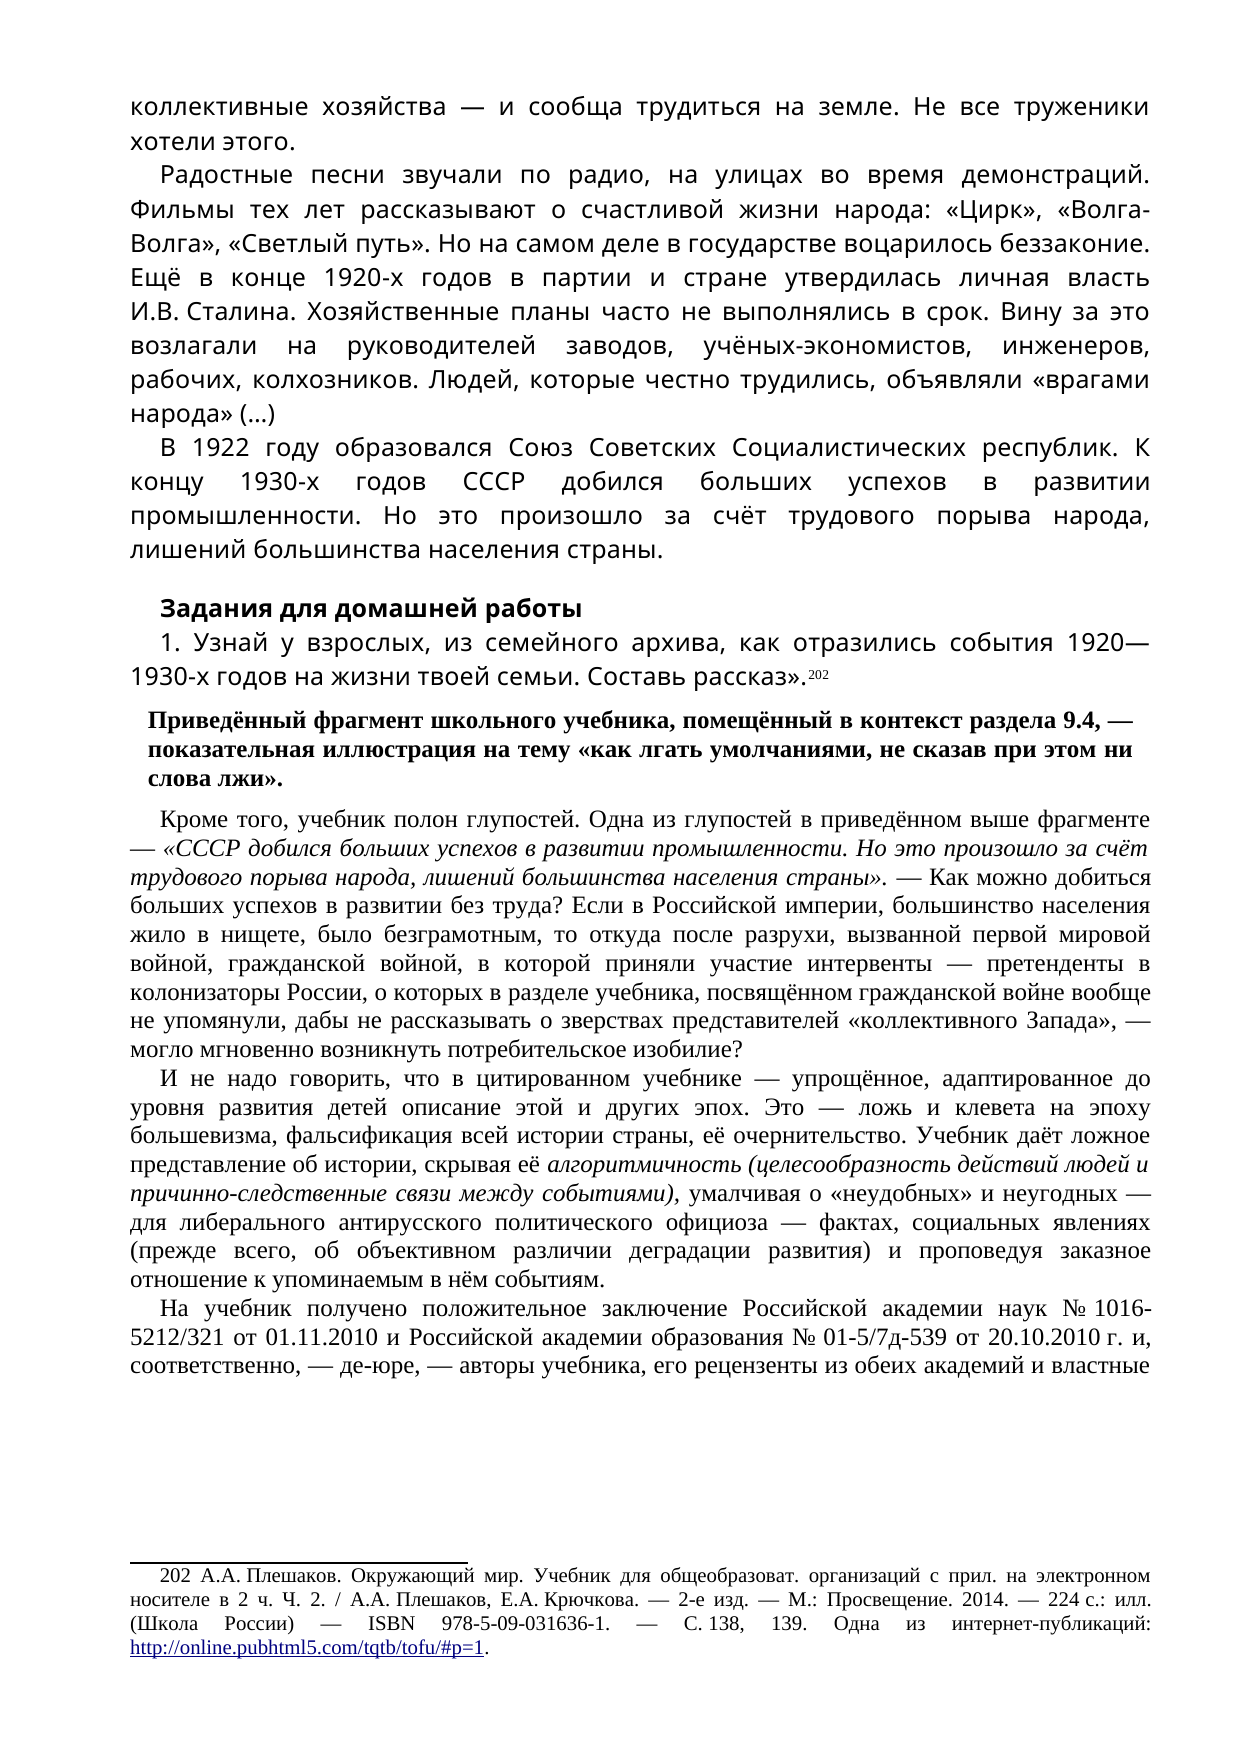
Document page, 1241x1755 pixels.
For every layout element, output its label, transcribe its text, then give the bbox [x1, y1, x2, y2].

text 1. Узнай у взрослых, из семейного архива, как отразились события 1920—1930‑х годов на жизни твоей семьи. Составь рассказ». [130, 625, 1152, 693]
text В 1922 году образовался Союз Советских Социалистических республик. К концу 1930‑х годов СССР добился больших успехов в развитии промышленности. Но это произошло за счёт трудового порыва народа, лишений большинства населения страны. [130, 430, 1152, 566]
text И не надо говорить, что в цитированном учебнике — упрощённое, адаптированное до уровня развития детей описание этой и других эпох. Это — ложь и клевета на эпоху большевизма, фальсификация всей истории страны, её очернительство. Учебник даёт ложное представление об истории, скрывая её алгоритмичность (целесообразность действий людей и причинно-следственные связи между событиями), умалчивая о «неудобных» и неугодных — для либерального антирусского политического официоза — фактах, социальных явлениях (прежде всего, об объективном различии деградации развития) и проповедуя заказное отношение к упоминаемым в нём событиям. [130, 1063, 1152, 1293]
text коллективные хозяйства — и сообща трудиться на земле. Не все труженики хотели этого. [130, 89, 1152, 157]
text А.А. Плешаков. Окружающий мир. Учебник для общеобразоват. организаций с прил. на электронном носителе в 2 ч. Ч. 2. / А.А. Плешаков, Е.А. Крючкова. — 2-е изд. — М.: Просвещение. 2014. — 224 с.: илл. (Школа России) — ISBN 978-5-09-031636-1. — С. 138, 139. Одна из интернет-публикаций: http://online.pubhtml5.com/tqtb/tofu/#p=1. [130, 1563, 1152, 1659]
text Радостные песни звучали по радио, на улицах во время демонстраций. Фильмы тех лет рассказывают о счастливой жизни народа: «Цирк», «Волга-Волга», «Светлый путь». Но на самом деле в государстве воцарилось беззаконие. Ещё в конце 1920‑х годов в партии и стране утвердилась личная власть И.В. Сталина. Хозяйственные планы часто не выполнялись в срок. Вину за это возлагали на руководителей заводов, учёных-экономистов, инженеров, рабочих, колхозников. Людей, которые честно трудились, объявляли «врагами народа» (…) [130, 157, 1152, 430]
text Кроме того, учебник полон глупостей. Одна из глупостей в приведённом выше фрагменте — «СССР добился больших успехов в развитии промышленности. Но это произошло за счёт трудового порыва народа, лишений большинства населения страны». — Как можно добиться больших успехов в развитии без труда? Если в Российской империи, большинство населения жило в нищете, было безграмотным, то откуда после разрухи, вызванной первой мировой войной, гражданской войной, в которой приняли участие интервенты — претенденты в колонизаторы России, о которых в разделе учебника, посвящённом гражданской войне вообще не упомянули, дабы не рассказывать о зверствах представителей «коллективного Запада», — могло мгновенно возникнуть потребительское изобилие? [130, 804, 1152, 1063]
text Приведённый фрагмент школьного учебника, помещённый в контекст раздела 9.4, — показательная иллюстрация на тему «как лгать умолчаниями, не сказав при этом ни слова лжи». [148, 706, 1134, 792]
text На учебник получено положительное заключение Российской академии наук № 1016-5212/321 от 01.11.2010 и Российской академии образования № 01-5/7д-539 от 20.10.2010 г. и, соответственно, — де-юре, — авторы учебника, его рецензенты из обеих академий и властные [130, 1293, 1152, 1379]
text Задания для домашней работы [130, 591, 1152, 625]
